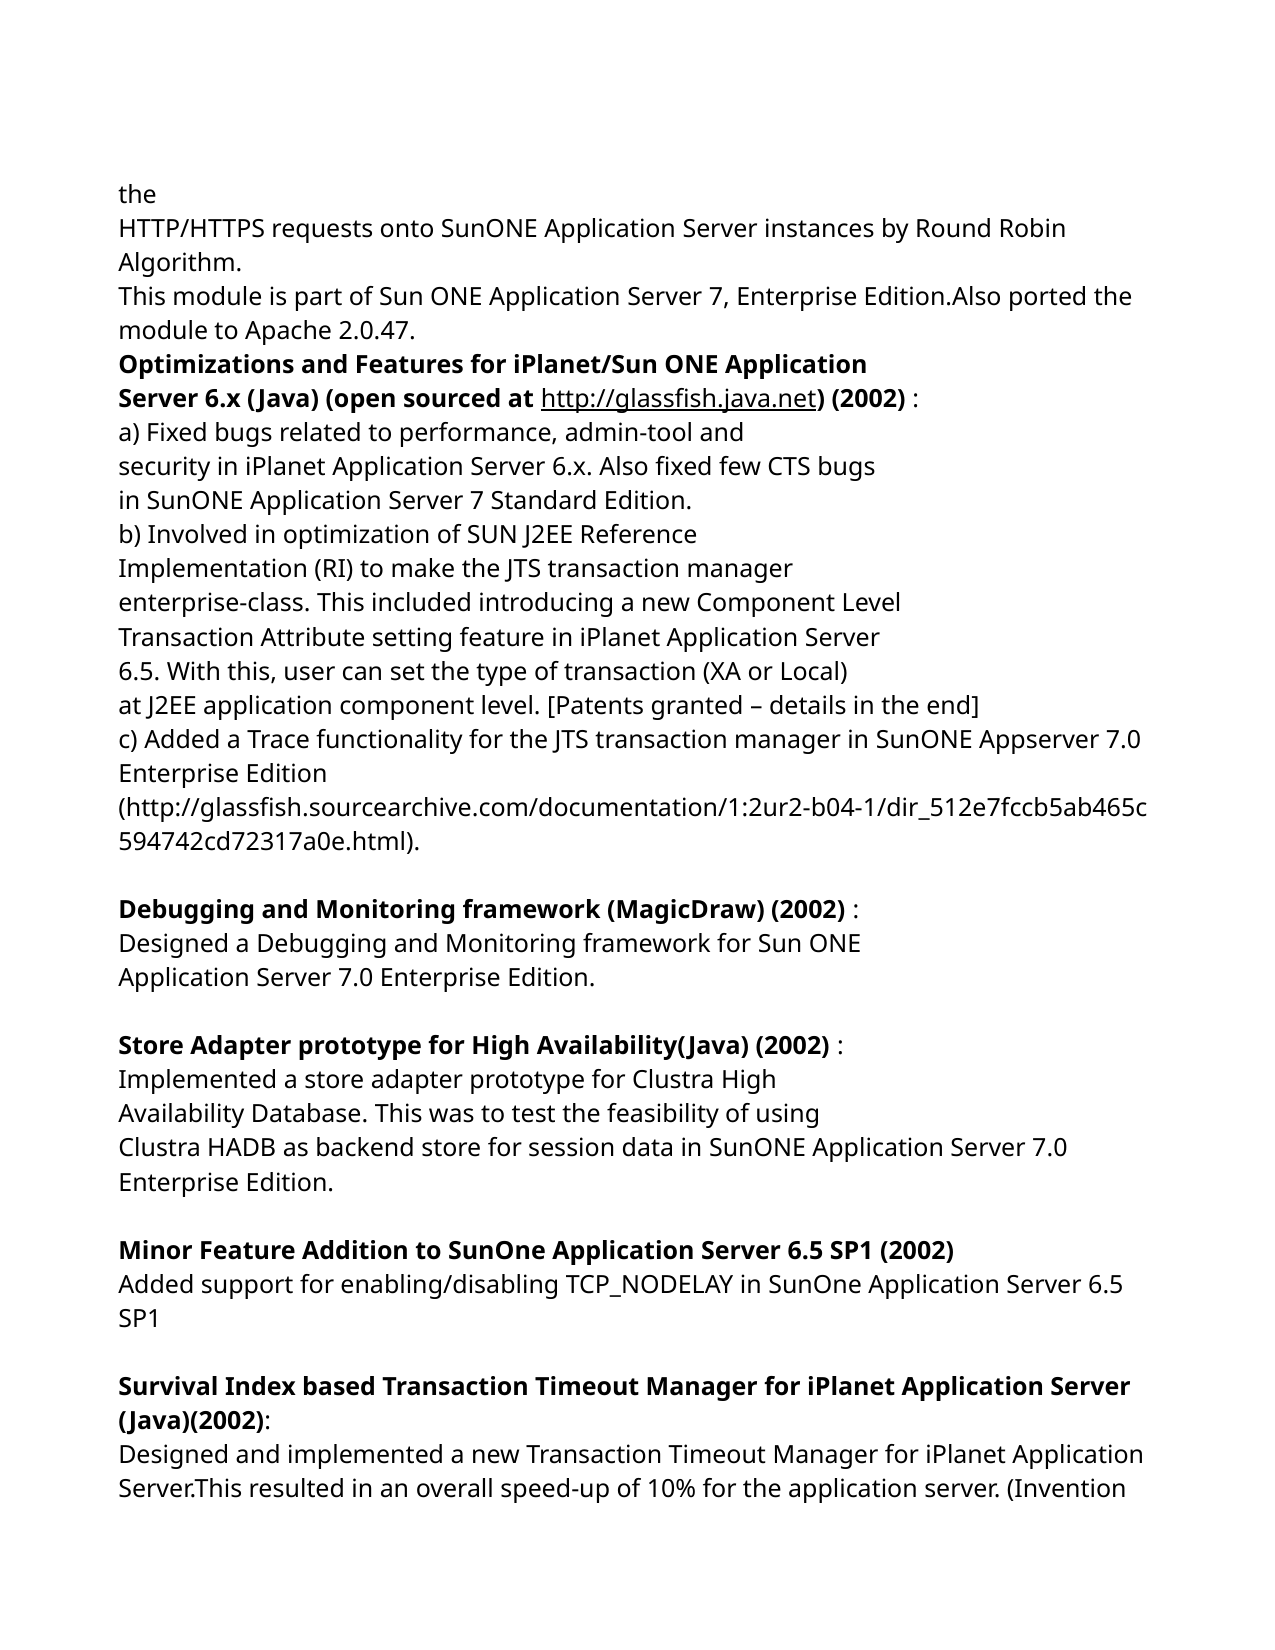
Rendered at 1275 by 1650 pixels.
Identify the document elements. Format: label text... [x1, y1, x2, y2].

text a) Fixed bugs related to performance, admin-tool and [118, 415, 1157, 449]
text c) Added a Trace functionality for the JTS transaction manager in SunONE Appserver 7.0 [118, 721, 1157, 755]
text Implemented a store adapter prototype for Clustra High [118, 1062, 1157, 1096]
text HTTP/HTTPS requests onto SunONE Application Server instances by Round Robin Algorithm. [118, 210, 1157, 278]
text Enterprise Edition (http://glassfish.sourcearchive.com/documentation/1:2ur2-b04-1/dir_512e7fccb5ab465c594742cd72317a0e.html). [118, 755, 1157, 858]
text Survival Index based Transaction Timeout Manager for iPlanet Application Server (Java)(2002): [118, 1368, 1157, 1437]
text at J2EE application component level. [Patents granted – details in the end] [118, 687, 1157, 721]
text Designed and implemented a new Transaction Timeout Manager for iPlanet Application Server.This resulted in an overall speed-up of 10% for the application server. (Invention [118, 1437, 1157, 1505]
text security in iPlanet Application Server 6.x. Also fixed few CTS bugs [118, 449, 1157, 483]
text Transaction Attribute setting feature in iPlanet Application Server [118, 619, 1157, 653]
text Implementation (RI) to make the JTS transaction manager [118, 551, 1157, 585]
text Designed a Debugging and Monitoring framework for Sun ONE [118, 926, 1157, 960]
text b) Involved in optimization of SUN J2EE Reference [118, 517, 1157, 551]
text enterprise-class. This included introducing a new Component Level [118, 585, 1157, 619]
text the [118, 176, 1157, 210]
text Debugging and Monitoring framework (MagicDraw) (2002) : [118, 892, 1157, 926]
text Minor Feature Addition to SunOne Application Server 6.5 SP1 (2002) [118, 1232, 1157, 1266]
text Clustra HADB as backend store for session data in SunONE Application Server 7.0 Enterprise Edition. [118, 1130, 1157, 1198]
text Server 6.x (Java) (open sourced at http://glassfish.java.net) (2002) : [118, 381, 1157, 415]
text 6.5. With this, user can set the type of transaction (XA or Local) [118, 653, 1157, 687]
text in SunONE Application Server 7 Standard Edition. [118, 483, 1157, 517]
text Store Adapter prototype for High Availability(Java) (2002) : [118, 1028, 1157, 1062]
text Application Server 7.0 Enterprise Edition. [118, 960, 1157, 994]
text This module is part of Sun ONE Application Server 7, Enterprise Edition.Also ported the module to Apache 2.0.47. [118, 278, 1157, 347]
text Availability Database. This was to test the feasibility of using [118, 1096, 1157, 1130]
text Added support for enabling/disabling TCP_NODELAY in SunOne Application Server 6.5 SP1 [118, 1266, 1157, 1334]
text Optimizations and Features for iPlanet/Sun ONE Application [118, 347, 1157, 381]
